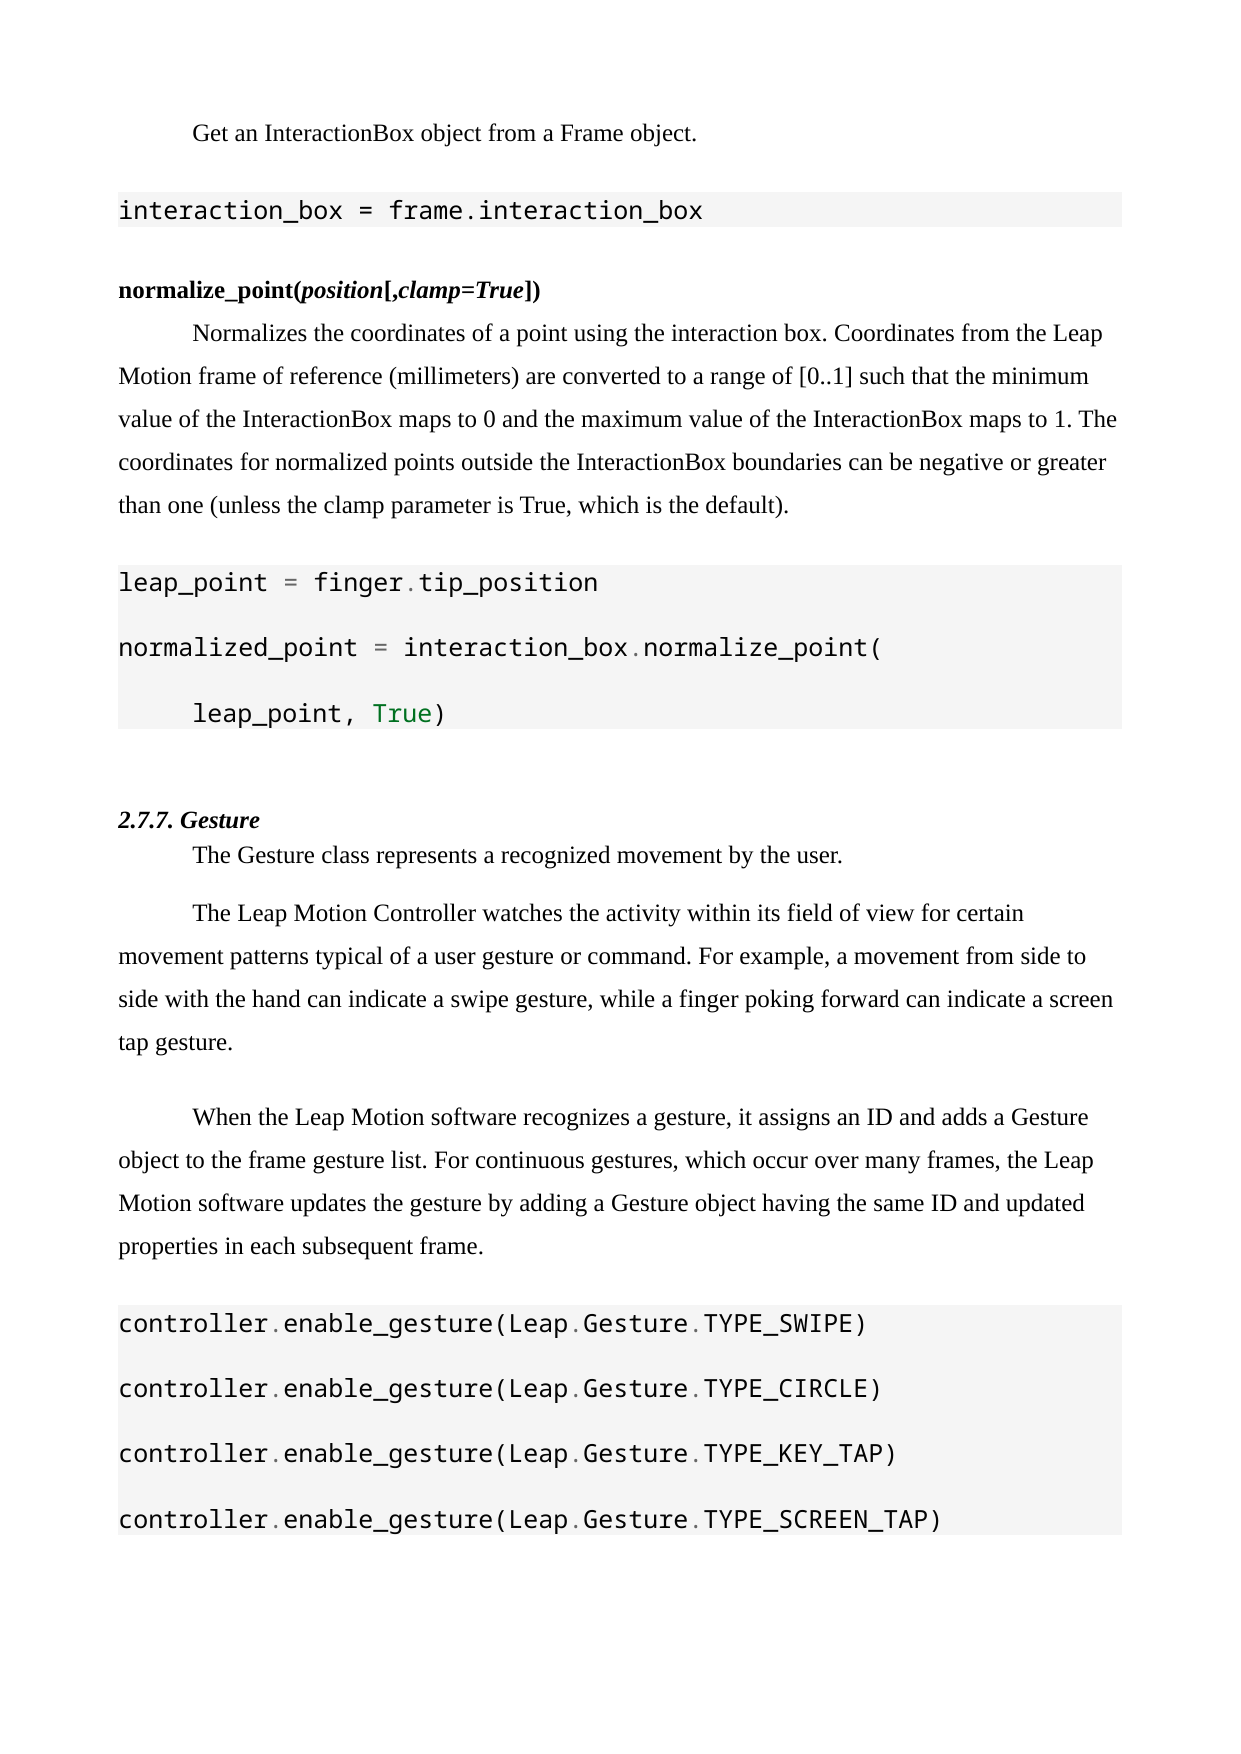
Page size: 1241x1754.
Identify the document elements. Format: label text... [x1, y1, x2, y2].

text controller.enable_gesture(Leap.Gesture.TYPE_SWIPE) [118, 1305, 1122, 1339]
text leap_point, True) [118, 695, 1122, 729]
text leap_point = finger.tip_position [118, 565, 1122, 599]
text When the Leap Motion software recognizes a gesture, it assigns an ID and adds a Gesture object to the frame gesture list. For continuous gestures, which occur over many frames, the Leap Motion software updates the gesture by adding a Gesture object having the same ID and updated properties in each subsequent frame. [118, 1102, 1122, 1260]
text The Gesture class represents a recognized movement by the user. [118, 840, 1122, 869]
text controller.enable_gesture(Leap.Gesture.TYPE_CIRCLE) [118, 1371, 1122, 1405]
text controller.enable_gesture(Leap.Gesture.TYPE_SCREEN_TAP) [118, 1501, 1122, 1535]
text normalized_point = interaction_box.normalize_point( [118, 630, 1122, 664]
text controller.enable_gesture(Leap.Gesture.TYPE_KEY_TAP) [118, 1436, 1122, 1470]
text Get an InteractionBox object from a Frame object. [118, 118, 1122, 147]
subtitle normalize_point(position[,clamp=True]) [118, 275, 1122, 303]
subtitle 2.7.7. Gesture [118, 805, 1122, 834]
text The Leap Motion Controller watches the activity within its field of view for certain movement patterns typical of a user gesture or command. For example, a movement from side to side with the hand can indicate a swipe gesture, while a finger poking forward can indicate a screen tap gesture. [118, 898, 1122, 1056]
text Normalizes the coordinates of a point using the interaction box. Coordinates from the Leap Motion frame of reference (millimeters) are converted to a range of [0..1] such that the minimum value of the InteractionBox maps to 0 and the maximum value of the InteractionBox maps to 1. The coordinates for normalized points outside the InteractionBox boundaries can be negative or greater than one (unless the clamp parameter is True, which is the default). [118, 318, 1122, 519]
text interaction_box = frame.interaction_box [118, 192, 1122, 227]
